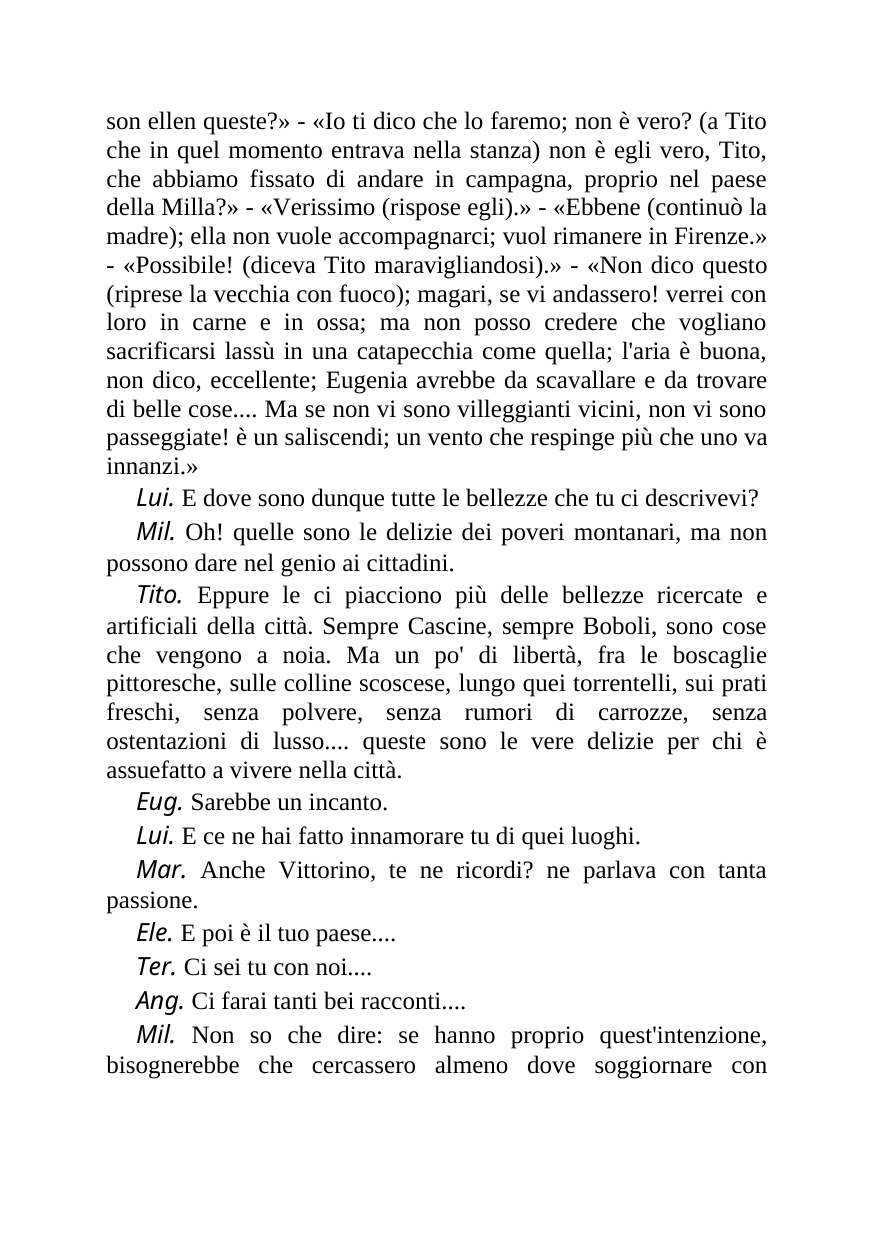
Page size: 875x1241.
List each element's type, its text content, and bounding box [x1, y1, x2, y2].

text son ellen queste?» - «Io ti dico che lo faremo; non è vero? (a Tito che in quel momento entrava nella stanza) non è egli vero, Tito, che abbiamo fissato di andare in campagna, proprio nel paese della Milla?» - «Verissimo (rispose egli).» - «Ebbene (continuò la madre); ella non vuole accompagnarci; vuol rimanere in Firenze.» - «Possibile! (diceva Tito maravigliandosi).» - «Non dico questo (riprese la vecchia con fuoco); magari, se vi andassero! verrei con loro in carne e in ossa; ma non posso credere che vogliano sacrificarsi lassù in una catapecchia come quella; l'aria è buona, non dico, eccellente; Eugenia avrebbe da scavallare e da trovare di belle cose.... Ma se non vi sono villeggianti vicini, non vi sono passeggiate! è un saliscendi; un vento che respinge più che uno va innanzi.» [106, 106, 768, 480]
text Mar. Anche Vittorino, te ne ricordi? ne parlava con tanta passione. [106, 852, 768, 914]
text Eug. Sarebbe un incanto. [106, 783, 768, 817]
text Ter. Ci sei tu con noi.... [106, 948, 768, 982]
text Ele. E poi è il tuo paese.... [106, 914, 768, 948]
text Ang. Ci farai tanti bei racconti.... [106, 982, 768, 1017]
text Lui. E ce ne hai fatto innamorare tu di quei luoghi. [106, 817, 768, 852]
text Tito. Eppure le ci piacciono più delle bellezze ricercate e artificiali della città. Sempre Cascine, sempre Boboli, sono cose che vengono a noia. Ma un po' di libertà, fra le boscaglie pittoresche, sulle colline scoscese, lungo quei torrentelli, sui prati freschi, senza polvere, senza rumori di carrozze, senza ostentazioni di lusso.... queste sono le vere delizie per chi è assuefatto a vivere nella città. [106, 577, 768, 783]
text Mil. Non so che dire: se hanno proprio quest'intenzione, bisognerebbe che cercassero almeno dove soggiornare con [106, 1017, 768, 1079]
text Mil. Oh! quelle sono le delizie dei poveri montanari, ma non possono dare nel genio ai cittadini. [106, 514, 768, 577]
text Lui. E dove sono dunque tutte le bellezze che tu ci descrivevi? [106, 480, 768, 514]
